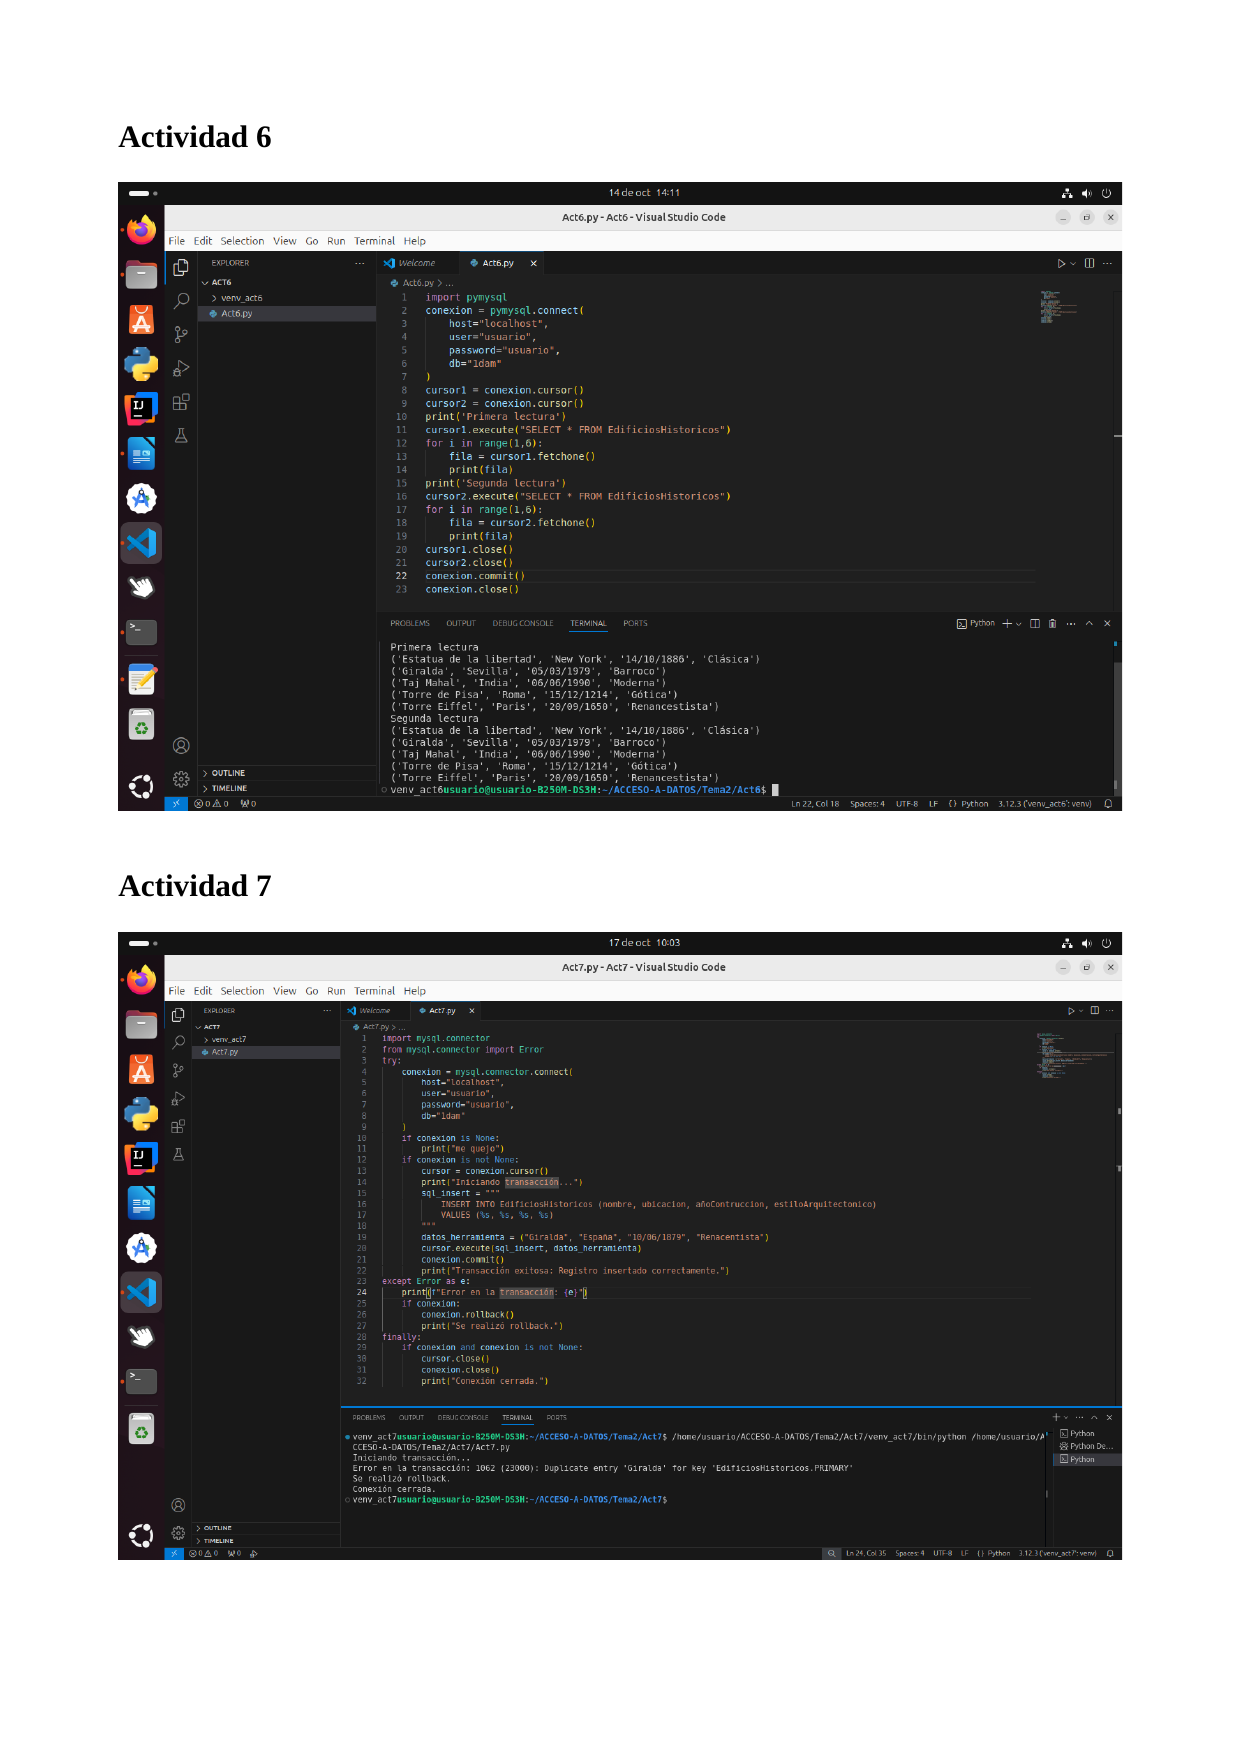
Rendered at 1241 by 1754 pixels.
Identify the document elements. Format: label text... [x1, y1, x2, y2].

picture [118, 932, 1123, 1560]
text Actividad 7 [118, 868, 1122, 904]
picture [118, 182, 1123, 811]
text Actividad 6 [118, 118, 1122, 154]
